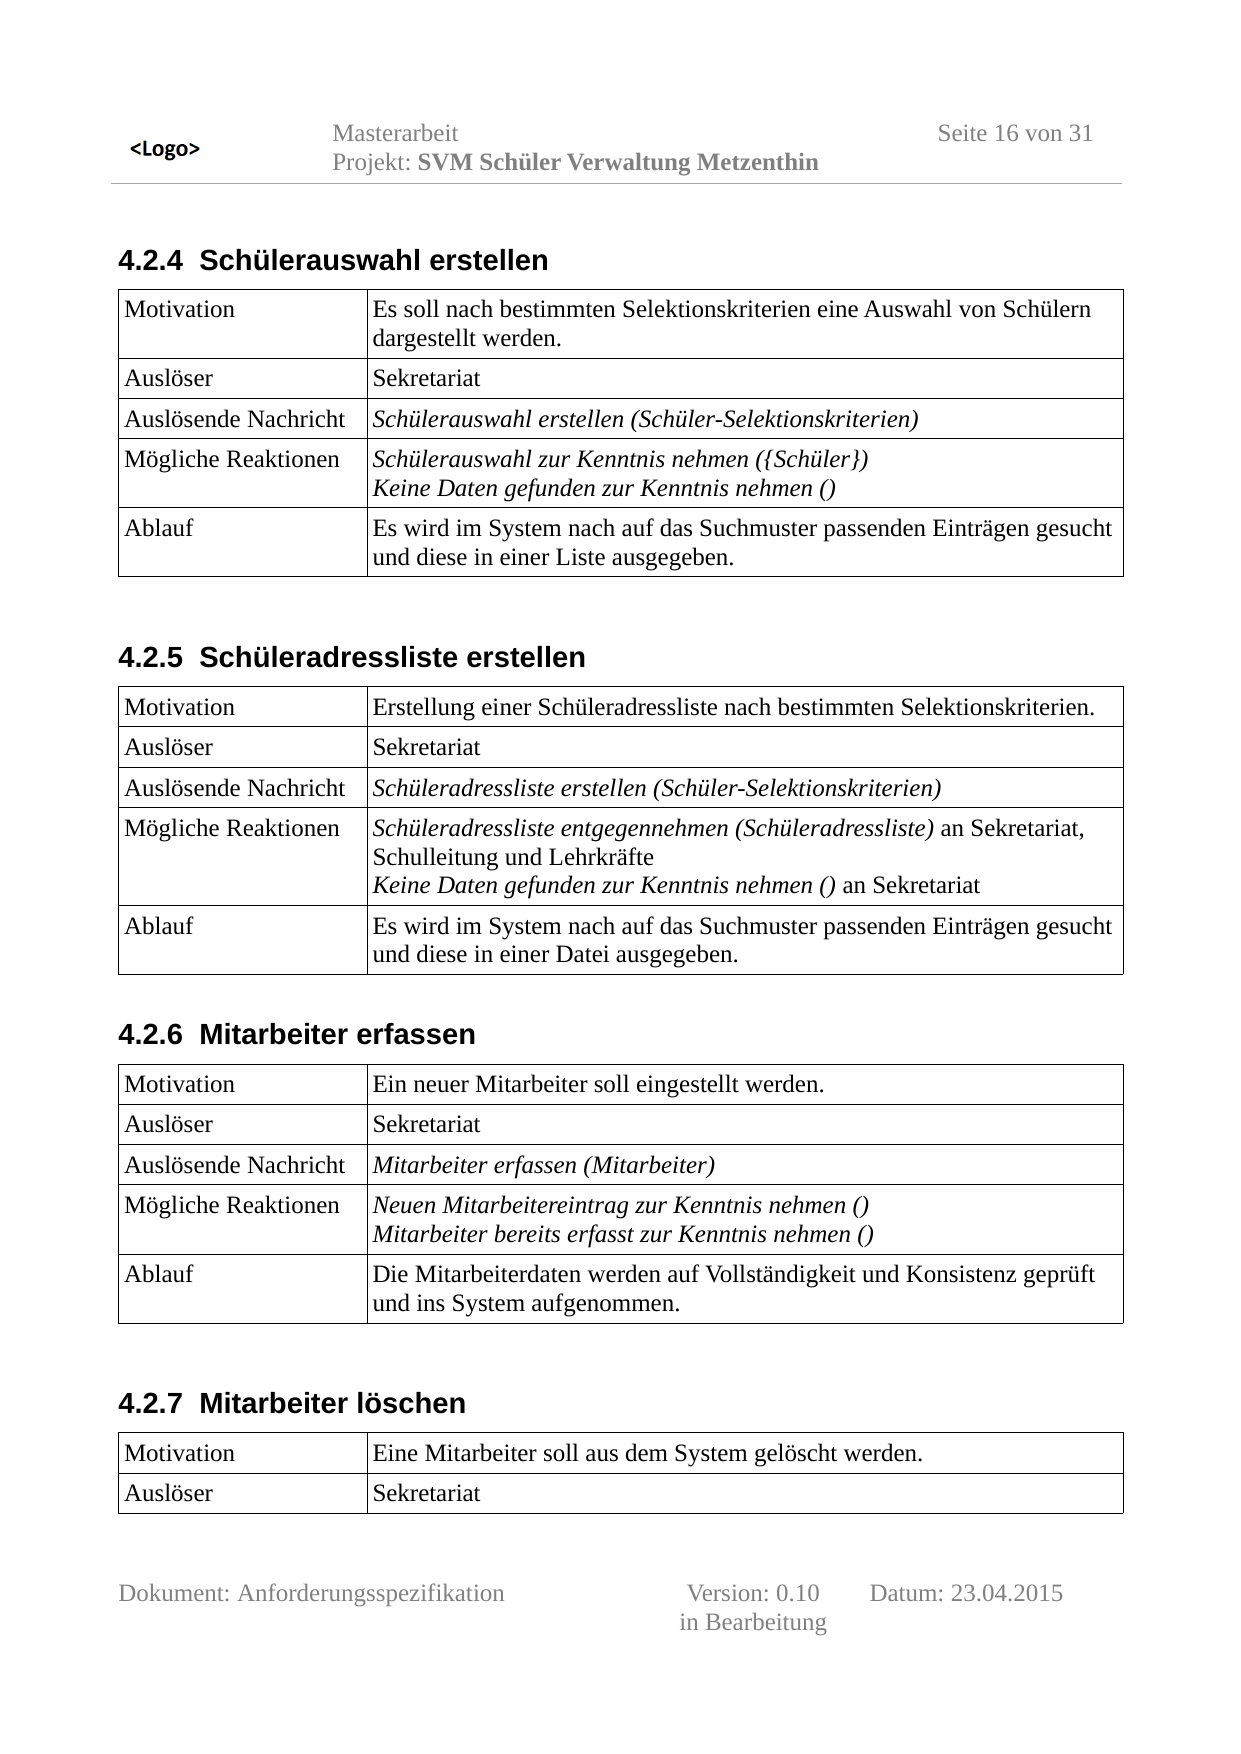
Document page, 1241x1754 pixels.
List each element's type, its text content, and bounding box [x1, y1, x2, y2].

table_cell Sekretariat [368, 1474, 1123, 1513]
table_header Motivation [119, 1065, 367, 1104]
subtitle Mitarbeiter löschen [118, 1386, 1122, 1420]
table_cell Auslöser [119, 1105, 367, 1144]
table_cell Neuen Mitarbeitereintrag zur Kenntnis nehmen () Mitarbeiter bereits erfasst zur Kenntnis nehmen () [368, 1185, 1123, 1253]
table_header Motivation [119, 687, 367, 726]
table_cell Ablauf [119, 906, 367, 974]
table_cell Mögliche Reaktionen [119, 1185, 367, 1253]
picture [118, 118, 224, 183]
table_cell Auslöser [119, 359, 367, 398]
table_cell Auslösende Nachricht [119, 399, 367, 438]
table_cell Sekretariat [368, 359, 1123, 398]
table_cell Auslöser [119, 727, 367, 767]
table_header Eine Mitarbeiter soll aus dem System gelöscht werden. [368, 1433, 1123, 1473]
table_header Motivation [119, 1433, 367, 1473]
subtitle Schülerauswahl erstellen [118, 242, 1122, 276]
table_header Ein neuer Mitarbeiter soll eingestellt werden. [368, 1065, 1123, 1104]
table_cell Es wird im System nach auf das Suchmuster passenden Einträgen gesucht und diese in einer Datei ausgegeben. [368, 906, 1123, 974]
table_cell Sekretariat [368, 727, 1123, 767]
table_cell Es wird im System nach auf das Suchmuster passenden Einträgen gesucht und diese in einer Liste ausgegeben. [368, 508, 1123, 576]
table_cell Auslösende Nachricht [119, 1145, 367, 1184]
table_header Erstellung einer Schüleradressliste nach bestimmten Selektionskriterien. [368, 687, 1123, 726]
table_cell Mitarbeiter erfassen (Mitarbeiter) [368, 1145, 1123, 1184]
table_cell Auslösende Nachricht [119, 768, 367, 807]
table_cell Schüleradressliste entgegennehmen (Schüleradressliste) an Sekretariat, Schulleitung und Lehrkräfte Keine Daten gefunden zur Kenntnis nehmen () an Sekretariat [368, 808, 1123, 905]
subtitle Mitarbeiter erfassen [118, 1017, 1122, 1051]
table_cell Schüleradressliste erstellen (Schüler-Selektionskriterien) [368, 768, 1123, 807]
subtitle Schüleradressliste erstellen [118, 640, 1122, 674]
table_cell Schülerauswahl zur Kenntnis nehmen ({Schüler}) Keine Daten gefunden zur Kenntnis nehmen () [368, 439, 1123, 507]
table_header Motivation [119, 290, 367, 358]
table_cell Sekretariat [368, 1105, 1123, 1144]
table_cell Ablauf [119, 508, 367, 576]
table_header Es soll nach bestimmten Selektionskriterien eine Auswahl von Schülern dargestellt werden. [368, 290, 1123, 358]
table_cell Mögliche Reaktionen [119, 439, 367, 507]
table_cell Auslöser [119, 1474, 367, 1513]
table_cell Die Mitarbeiterdaten werden auf Vollständigkeit und Konsistenz geprüft und ins System aufgenommen. [368, 1255, 1123, 1322]
table_cell Ablauf [119, 1255, 367, 1322]
table_cell Schülerauswahl erstellen (Schüler-Selektionskriterien) [368, 399, 1123, 438]
table_cell Mögliche Reaktionen [119, 808, 367, 905]
